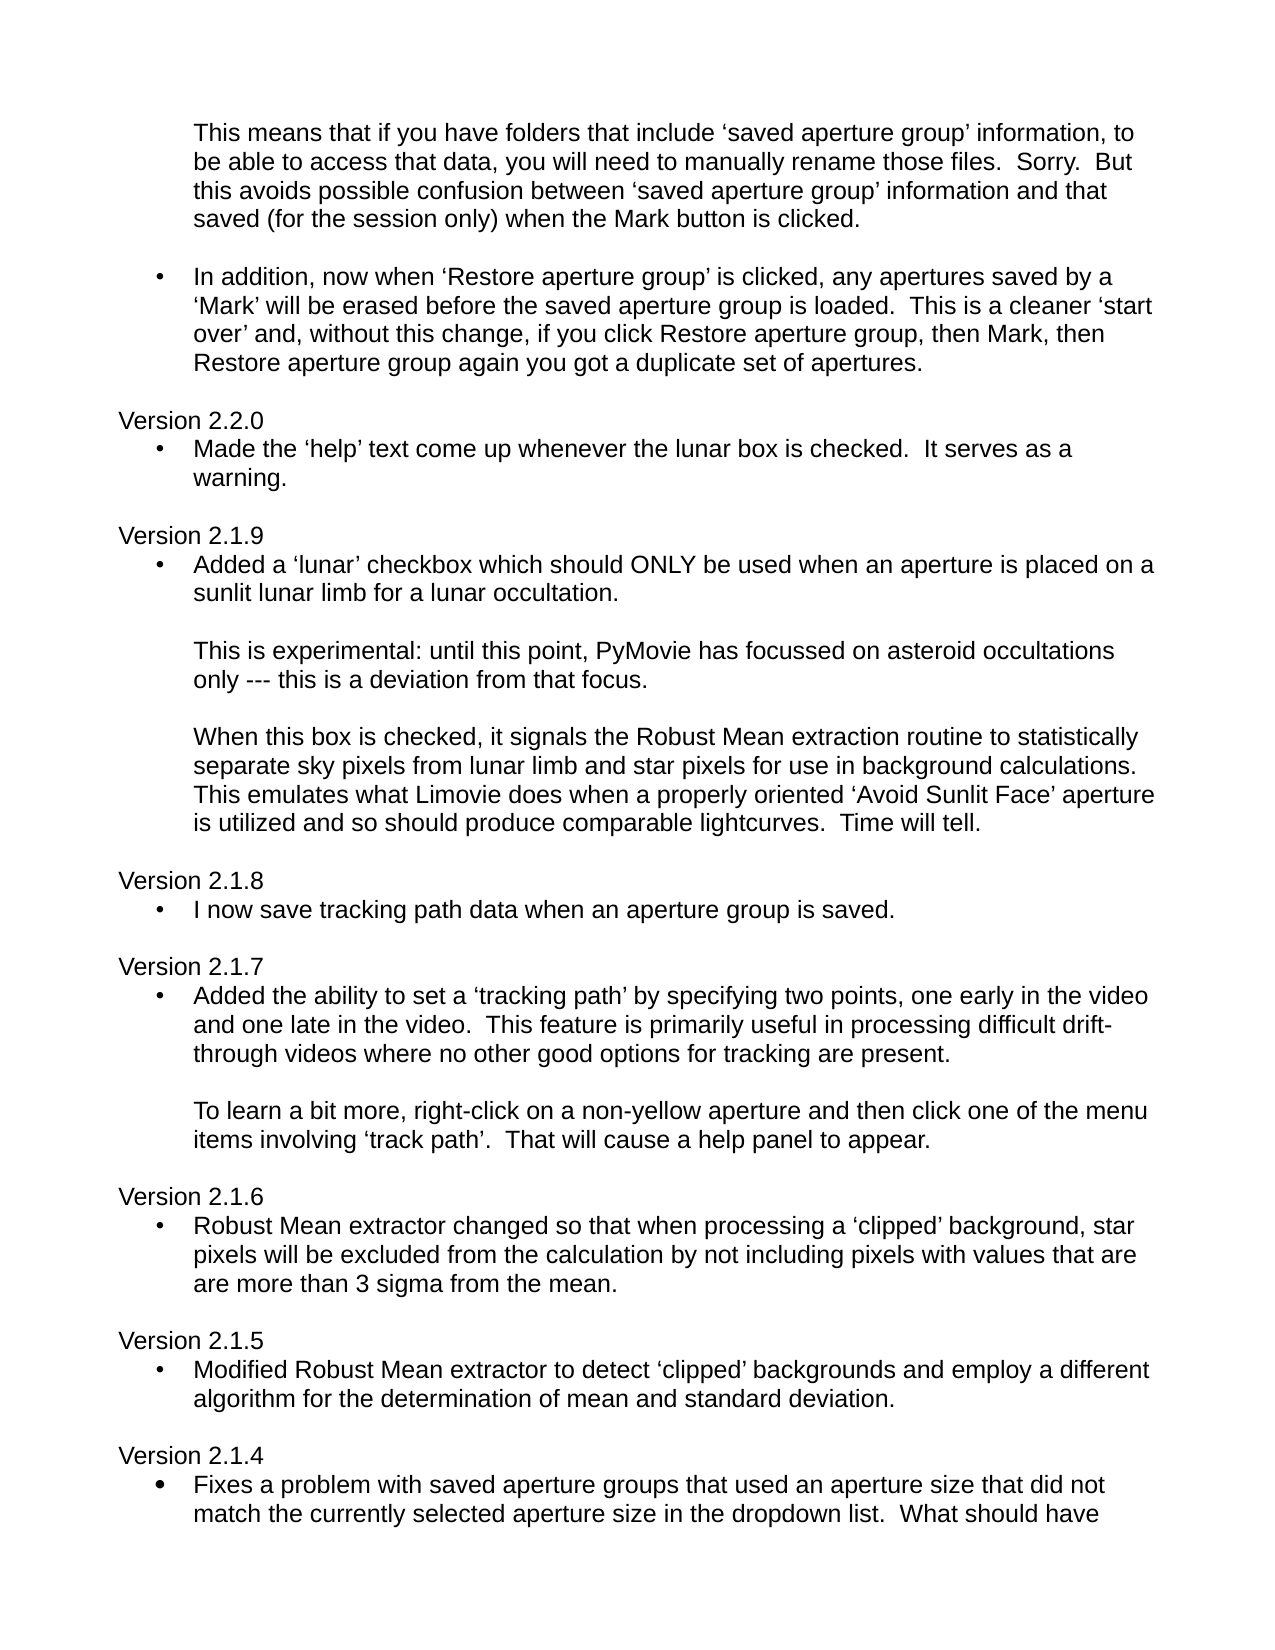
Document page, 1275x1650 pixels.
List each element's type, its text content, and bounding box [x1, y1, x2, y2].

list Fixes a problem with saved aperture groups that used an aperture size that did not match the currently selected aperture size in the dropdown list. What should have [156, 1470, 1157, 1528]
text Version 2.1.9 [118, 521, 1157, 549]
text Version 2.1.7 [118, 952, 1157, 981]
text Version 2.1.6 [118, 1182, 1157, 1211]
list Made the ‘help’ text come up whenever the lunar box is checked. It serves as a warning. [156, 434, 1157, 521]
list Robust Mean extractor changed so that when processing a ‘clipped’ background, star pixels will be excluded from the calculation by not including pixels with values that are are more than 3 sigma from the mean. [156, 1211, 1157, 1326]
list Added a ‘lunar’ checkbox which should ONLY be used when an aperture is placed on a sunlit lunar limb for a lunar occultation. This is experimental: until this point, PyMovie has focussed on asteroid occultations only --- this is a deviation from that focus. When this box is checked, it signals the Robust Mean extraction routine to statistically separate sky pixels from lunar limb and star pixels for use in background calculations. This emulates what Limovie does when a properly oriented ‘Avoid Sunlit Face’ aperture is utilized and so should produce comparable lightcurves. Time will tell. [156, 549, 1157, 866]
text Version 2.2.0 [118, 406, 1157, 434]
list Added the ability to set a ‘tracking path’ by specifying two points, one early in the video and one late in the video. This feature is primarily useful in processing difficult drift-through videos where no other good options for tracking are present. To learn a bit more, right-click on a non-yellow aperture and then click one of the menu items involving ‘track path’. That will cause a help panel to appear. [156, 981, 1157, 1182]
list Modified Robust Mean extractor to detect ‘clipped’ backgrounds and employ a different algorithm for the determination of mean and standard deviation. [156, 1355, 1157, 1441]
list I now save tracking path data when an aperture group is saved. [156, 895, 1157, 952]
list This means that if you have folders that include ‘saved aperture group’ information, to be able to access that data, you will need to manually rename those files. Sorry. But this avoids possible confusion between ‘saved aperture group’ information and that saved (for the session only) when the Mark button is clicked. [156, 118, 1157, 262]
text Version 2.1.5 [118, 1326, 1157, 1355]
text Version 2.1.8 [118, 866, 1157, 895]
list In addition, now when ‘Restore aperture group’ is clicked, any apertures saved by a ‘Mark’ will be erased before the saved aperture group is loaded. This is a cleaner ‘start over’ and, without this change, if you click Restore aperture group, then Mark, then Restore aperture group again you got a duplicate set of apertures. [156, 262, 1157, 406]
text Version 2.1.4 [118, 1441, 1157, 1470]
